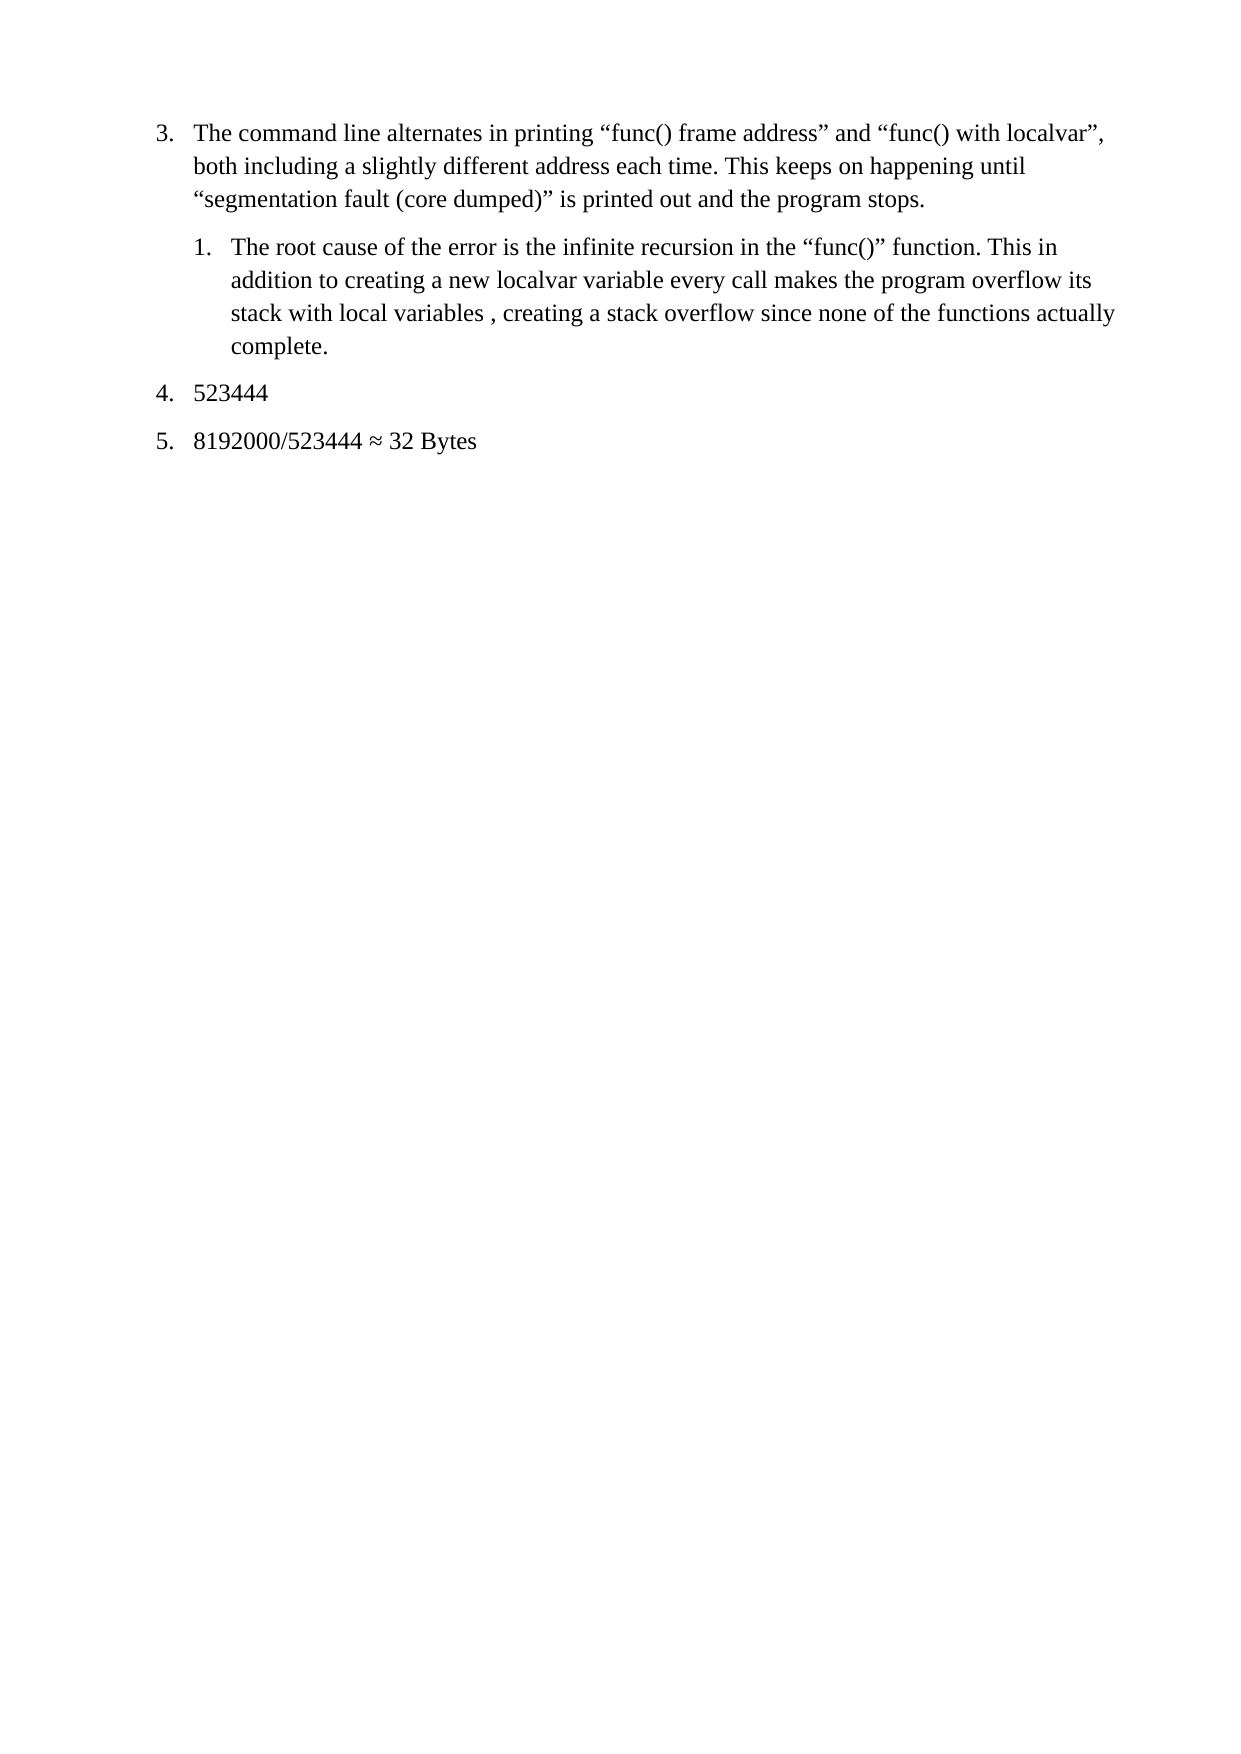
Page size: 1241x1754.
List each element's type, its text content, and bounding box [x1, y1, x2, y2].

list The root cause of the error is the infinite recursion in the “func()” function. This in addition to creating a new localvar variable every call makes the program overflow its stack with local variables , creating a stack overflow since none of the functions actually complete. [193, 232, 1122, 359]
list 523444 [156, 378, 1122, 407]
list The command line alternates in printing “func() frame address” and “func() with localvar”, both including a slightly different address each time. This keeps on happening until “segmentation fault (core dumped)” is printed out and the program stops. [156, 118, 1122, 213]
list 8192000/523444 ≈ 32 Bytes [156, 426, 1122, 455]
